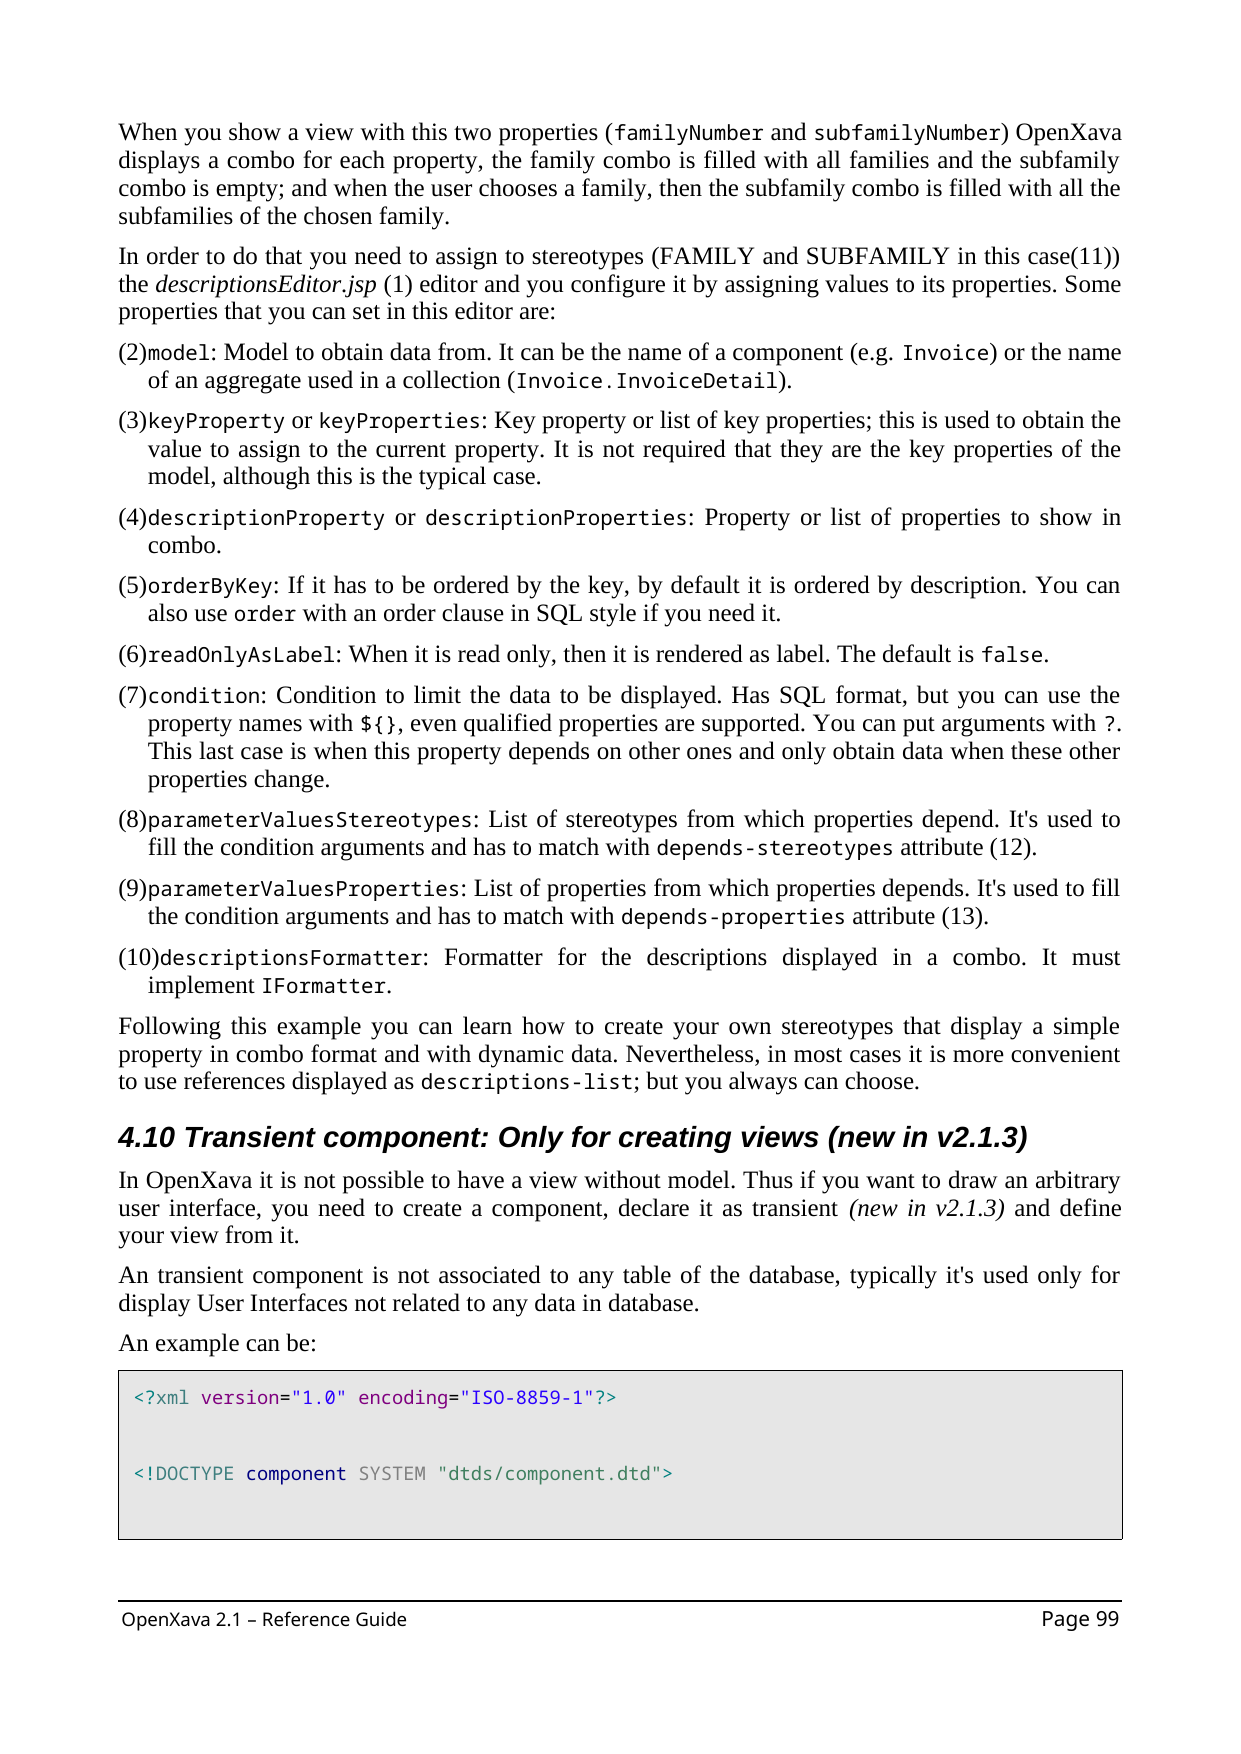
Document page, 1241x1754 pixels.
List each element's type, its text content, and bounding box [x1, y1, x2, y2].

text An example can be: [118, 1329, 1122, 1357]
text An transient component is not associated to any table of the database, typically it's used only for display User Interfaces not related to any data in database. [118, 1262, 1122, 1317]
list model: Model to obtain data from. It can be the name of a component (e.g. Invoice) or the name of an aggregate used in a collection (Invoice.InvoiceDetail). [118, 338, 1122, 394]
list condition: Condition to limit the data to be displayed. Has SQL format, but you can use the property names with ${}, even qualified properties are supported. You can put arguments with ?. This last case is when this property depends on other ones and only obtain data when these other properties change. [118, 681, 1122, 793]
subtitle Transient component: Only for creating views (new in v2.1.3) [118, 1121, 1122, 1153]
text <?xml version="1.0" encoding="ISO-8859-1"?> [119, 1371, 1122, 1408]
list descriptionProperty or descriptionProperties: Property or list of properties to show in combo. [118, 503, 1122, 559]
text When you show a view with this two properties (familyNumber and subfamilyNumber) OpenXava displays a combo for each property, the family combo is filled with all families and the subfamily combo is empty; and when the user chooses a family, then the subfamily combo is filled with all the subfamilies of the chosen family. [118, 118, 1122, 229]
list keyProperty or keyProperties: Key property or list of key properties; this is used to obtain the value to assign to the current property. It is not required that they are the key properties of the model, although this is the typical case. [118, 407, 1122, 490]
list orderByKey: If it has to be ordered by the key, by default it is ordered by description. You can also use order with an order clause in SQL style if you need it. [118, 571, 1122, 628]
text Following this example you can learn how to create your own stereotypes that display a simple property in combo format and with dynamic data. Nevertheless, in most cases it is more convenient to use references displayed as descriptions-list; but you always can choose. [118, 1012, 1122, 1096]
text <!DOCTYPE component SYSTEM "dtds/component.dtd"> [119, 1446, 1122, 1484]
list parameterValuesStereotypes: List of stereotypes from which properties depend. It's used to fill the condition arguments and has to match with depends-stereotypes attribute (12). [118, 805, 1122, 862]
list descriptionsFormatter: Formatter for the descriptions displayed in a combo. It must implement IFormatter. [118, 943, 1122, 999]
text In order to do that you need to assign to stereotypes (FAMILY and SUBFAMILY in this case(11)) the descriptionsEditor.jsp (1) editor and you configure it by assigning values to its properties. Some properties that you can set in this editor are: [118, 242, 1122, 325]
text In OpenXava it is not possible to have a view without model. Thus if you want to draw an arbitrary user interface, you need to create a component, declare it as transient (new in v2.1.3) and define your view from it. [118, 1166, 1122, 1249]
list readOnlyAsLabel: When it is read only, then it is rendered as label. The default is false. [118, 640, 1122, 668]
list parameterValuesProperties: List of properties from which properties depends. It's used to fill the condition arguments and has to match with depends-properties attribute (13). [118, 874, 1122, 931]
